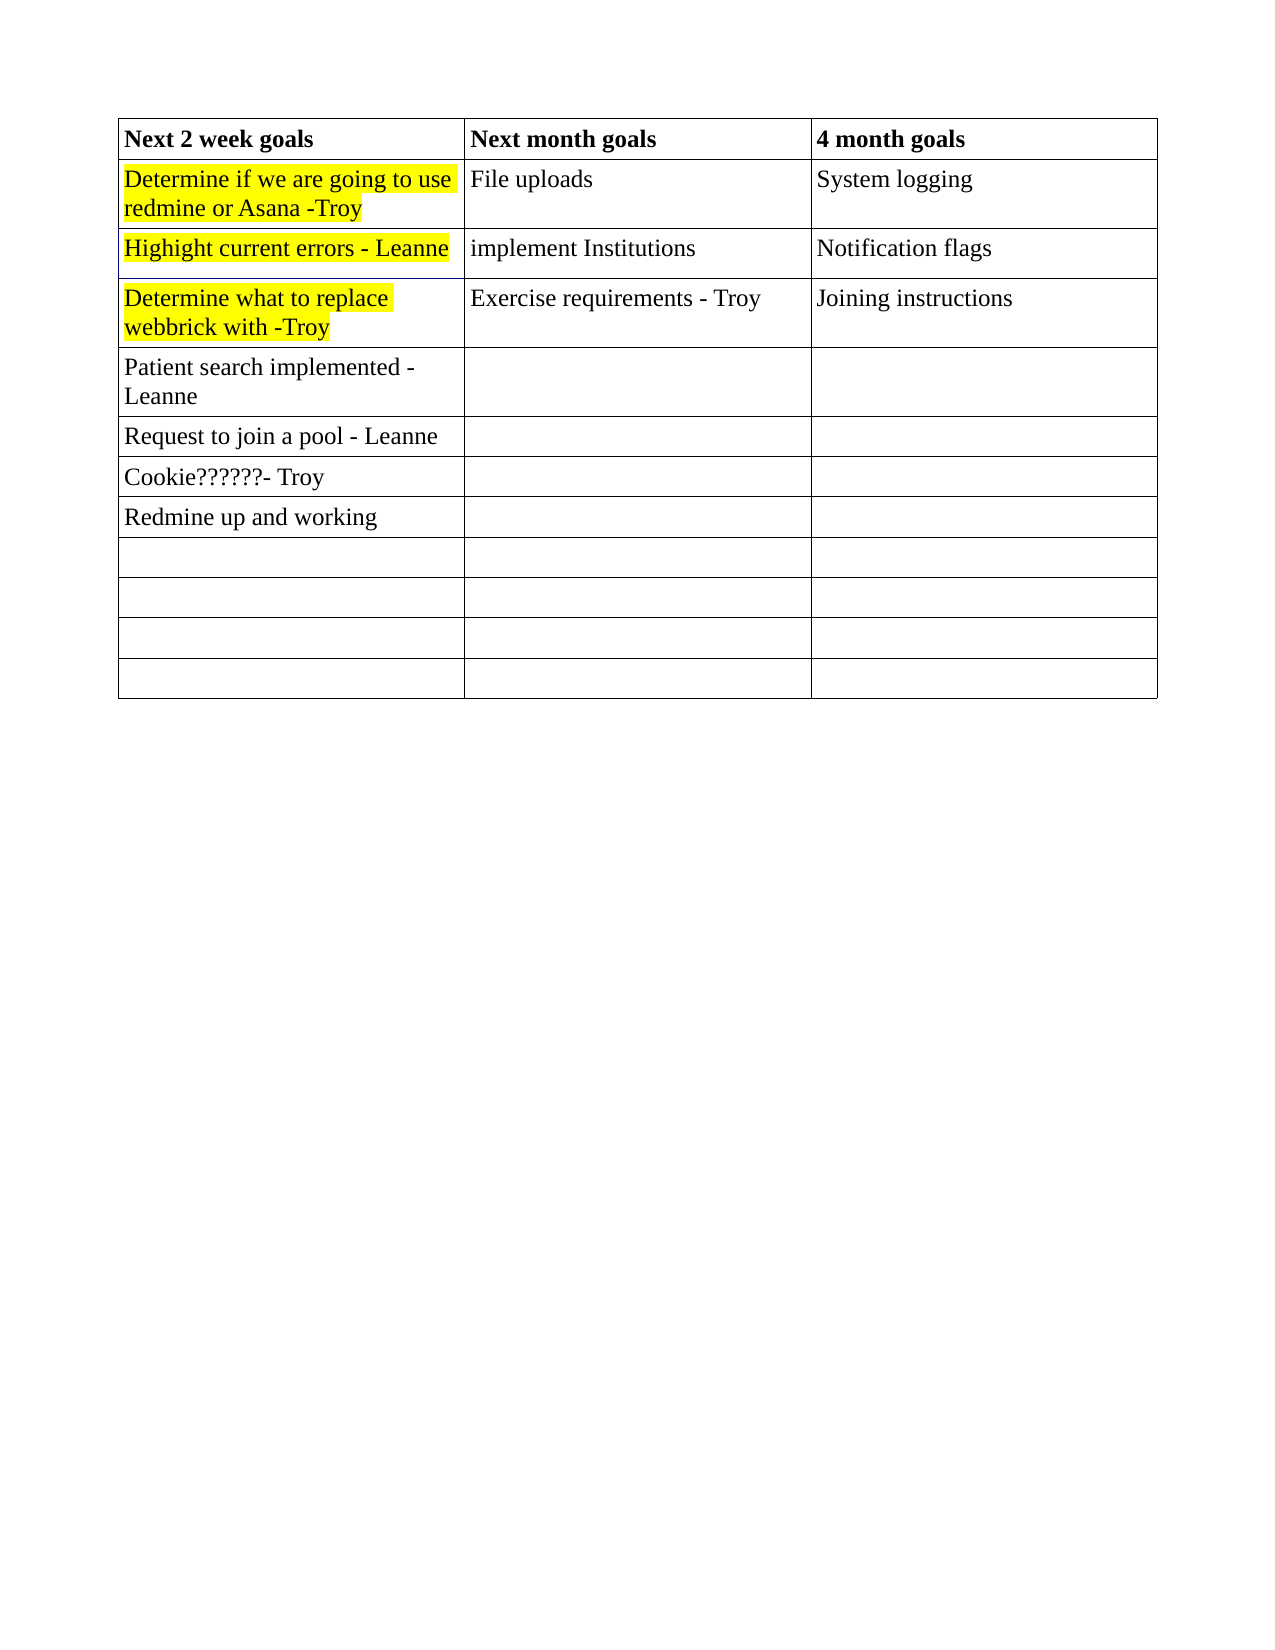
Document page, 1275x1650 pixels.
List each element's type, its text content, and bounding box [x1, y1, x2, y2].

table_cell [465, 659, 811, 698]
table_cell [465, 618, 811, 657]
table_cell System logging [812, 160, 1157, 227]
table_cell Notification flags [812, 229, 1157, 277]
table_cell implement Institutions [465, 229, 811, 277]
table_cell [465, 578, 811, 617]
table_cell [812, 348, 1157, 416]
table_cell Exercise requirements - Troy [465, 279, 811, 347]
table_header Next month goals [465, 119, 811, 158]
table_cell [812, 618, 1157, 657]
table_cell [119, 538, 464, 577]
table_cell [812, 659, 1157, 698]
table_cell [119, 618, 464, 657]
table_cell [465, 348, 811, 416]
table_cell Cookie??????- Troy [119, 457, 464, 496]
table_cell [465, 497, 811, 537]
table_cell [465, 457, 811, 496]
table_cell Request to join a pool - Leanne [119, 417, 464, 456]
table_cell [812, 538, 1157, 577]
table_cell Highight current errors - Leanne [119, 229, 464, 277]
table_cell [812, 497, 1157, 537]
table_cell [465, 538, 811, 577]
table_cell [465, 417, 811, 456]
table_cell Joining instructions [812, 279, 1157, 347]
table_cell [812, 578, 1157, 617]
table_header Next 2 week goals [119, 119, 464, 158]
table_cell [812, 417, 1157, 456]
table_cell Determine if we are going to use redmine or Asana -Troy [119, 160, 464, 227]
table_cell Redmine up and working [119, 497, 464, 537]
table_cell File uploads [465, 160, 811, 227]
table_cell [119, 578, 464, 617]
table_cell [812, 457, 1157, 496]
table_header 4 month goals [812, 119, 1157, 158]
table_cell Determine what to replace webbrick with -Troy [119, 279, 464, 347]
table_cell Patient search implemented - Leanne [119, 348, 464, 416]
table_cell [119, 659, 464, 698]
